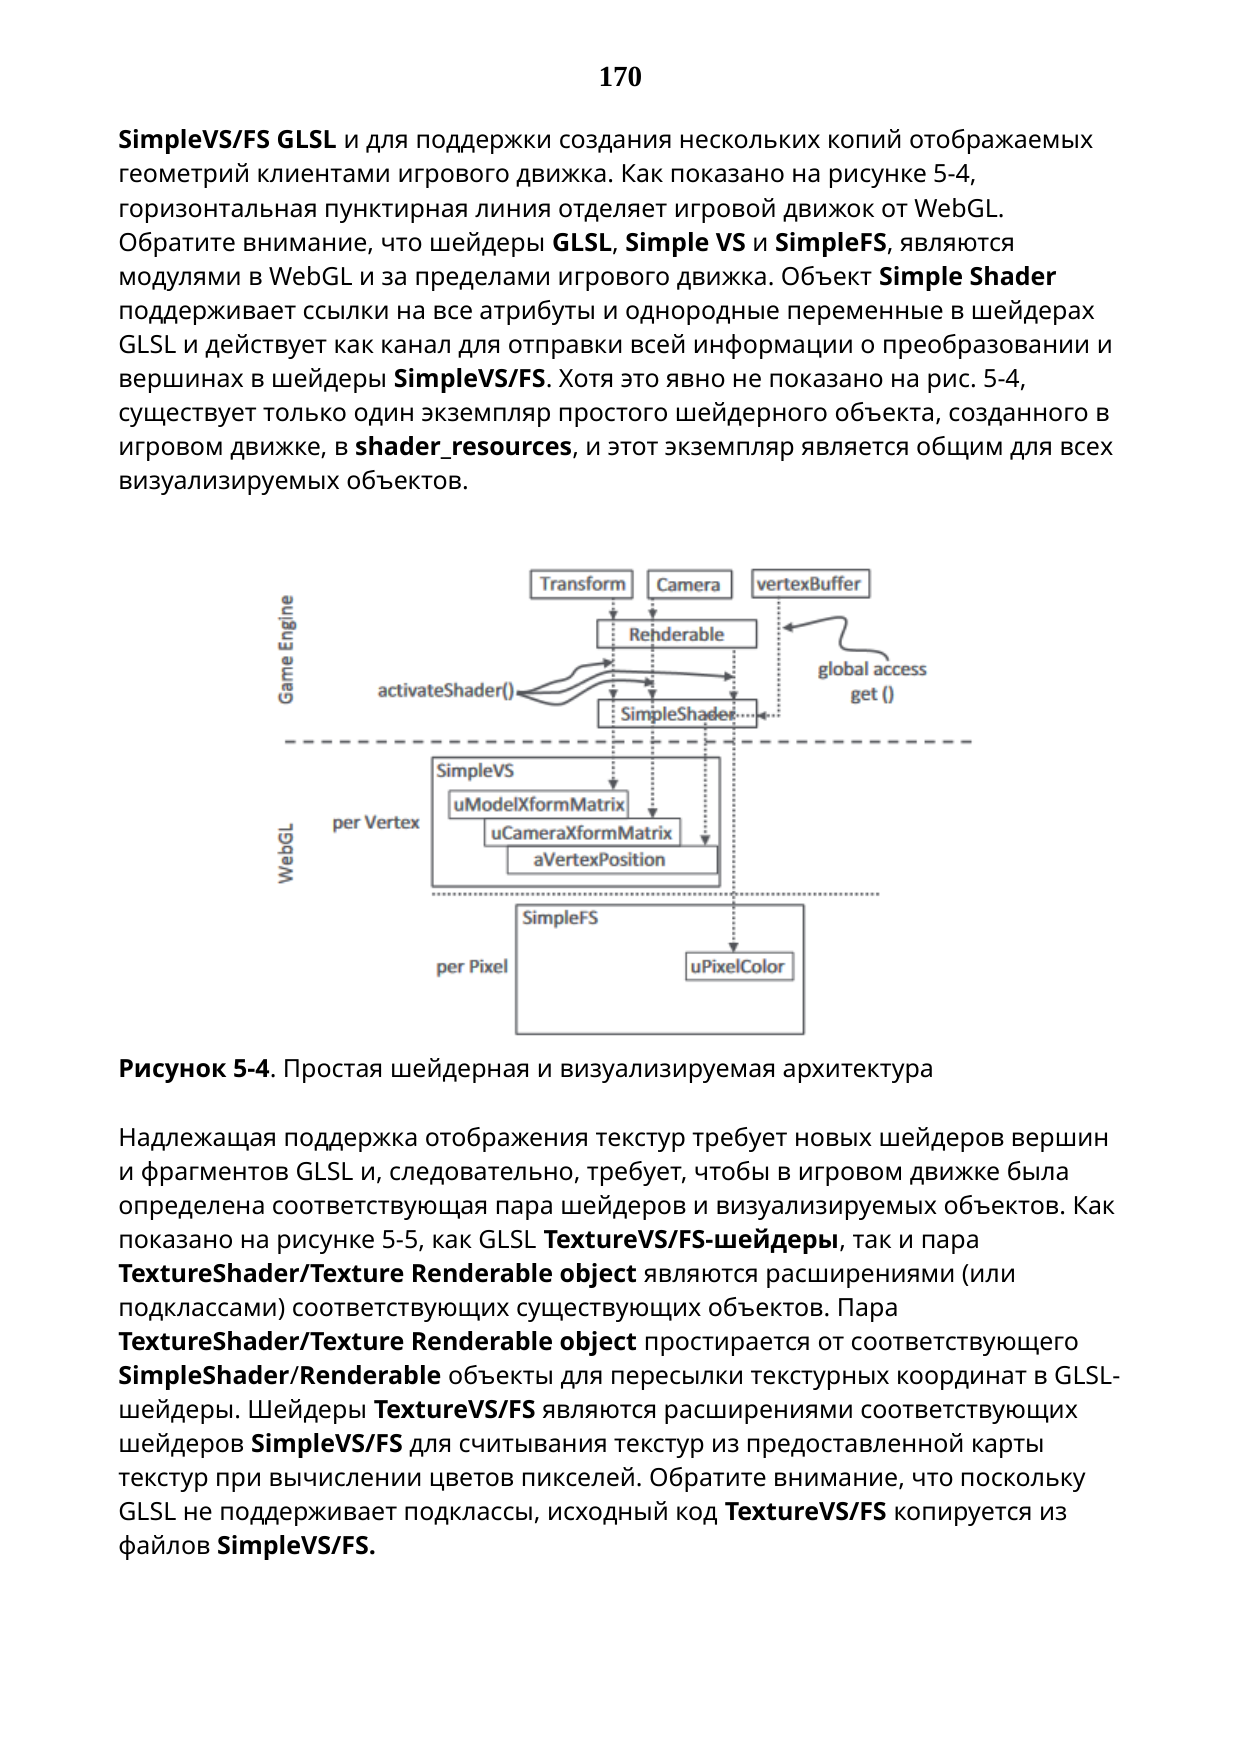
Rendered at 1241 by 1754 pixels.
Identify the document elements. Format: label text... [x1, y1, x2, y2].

text Надлежащая поддержка отображения текстур требует новых шейдеров вершин и фрагментов GLSL и, следовательно, требует, чтобы в игровом движке была определена соответствующая пара шейдеров и визуализируемых объектов. Как показано на рисунке 5-5, как GLSL TextureVS/FS-шейдеры, так и пара TextureShader/Texture Renderable object являются расширениями (или подклассами) соответствующих существующих объектов. Пара TextureShader/Texture Renderable object простирается от соответствующего SimpleShader/Renderable объекты для пересылки текстурных координат в GLSL-шейдеры. Шейдеры TextureVS/FS являются расширениями соответствующих шейдеров SimpleVS/FS для считывания текстур из предоставленной карты текстур при вычислении цветов пикселей. Обратите внимание, что поскольку GLSL не поддерживает подклассы, исходный код TextureVS/FS копируется из файлов SimpleVS/FS. [118, 1119, 1122, 1562]
text Рисунок 5-4. Простая шейдерная и визуализируемая архитектура [118, 1051, 1122, 1085]
text SimpleVS/FS GLSL и для поддержки создания нескольких копий отображаемых геометрий клиентами игрового движка. Как показано на рисунке 5-4, горизонтальная пунктирная линия отделяет игровой движок от WebGL. Обратите внимание, что шейдеры GLSL, Simple VS и SimpleFS, являются модулями в WebGL и за пределами игрового движка. Объект Simple Shader поддерживает ссылки на все атрибуты и однородные переменные в шейдерах GLSL и действует как канал для отправки всей информации о преобразовании и вершинах в шейдеры SimpleVS/FS. Хотя это явно не показано на рис. 5-4, существует только один экземпляр простого шейдерного объекта, созданного в игровом движке, в shader_resources, и этот экземпляр является общим для всех визуализируемых объектов. [118, 122, 1122, 497]
picture [251, 530, 989, 1051]
